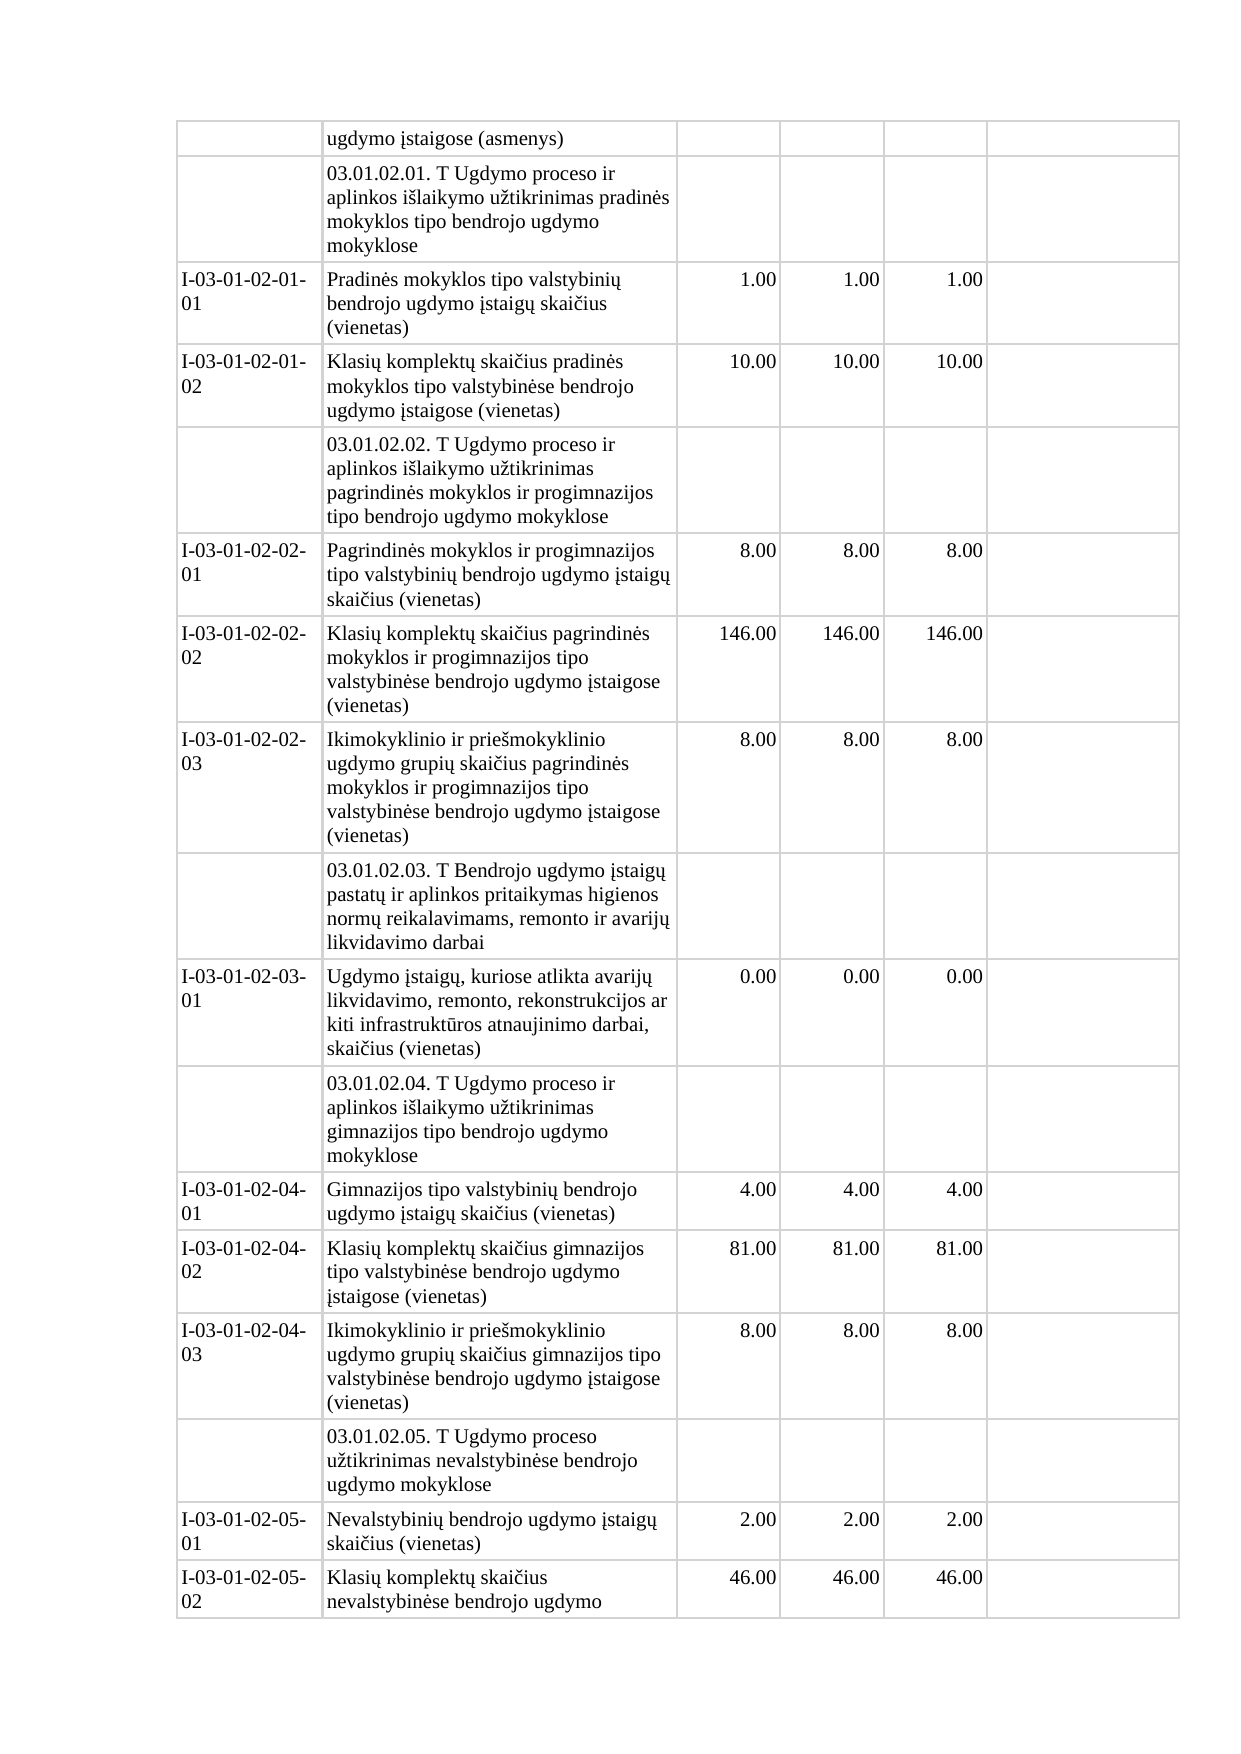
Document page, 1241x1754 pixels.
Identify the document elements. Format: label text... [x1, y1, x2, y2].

table_cell [988, 534, 1178, 614]
table_cell Klasių komplektų skaičius nevalstybinėse bendrojo ugdymo [324, 1561, 676, 1617]
table_cell 03.01.02.01. T Ugdymo proceso ir aplinkos išlaikymo užtikrinimas pradinės mokyklos tipo bendrojo ugdymo mokyklose [324, 157, 676, 261]
table_cell [988, 157, 1178, 261]
table_cell [178, 854, 321, 958]
table_cell 146.00 [781, 617, 883, 721]
table_cell [178, 157, 321, 261]
table_cell [178, 122, 321, 154]
table_cell I-03-01-02-04-03 [178, 1314, 321, 1418]
table_cell I-03-01-02-04-02 [178, 1231, 321, 1312]
table_cell 4.00 [781, 1173, 883, 1229]
table_cell [885, 1067, 986, 1171]
table_cell ugdymo įstaigose (asmenys) [324, 122, 676, 154]
table_cell 8.00 [781, 534, 883, 614]
table_cell Klasių komplektų skaičius gimnazijos tipo valstybinėse bendrojo ugdymo įstaigose (vienetas) [324, 1231, 676, 1312]
table_cell Ikimokyklinio ir priešmokyklinio ugdymo grupių skaičius gimnazijos tipo valstybinėse bendrojo ugdymo įstaigose (vienetas) [324, 1314, 676, 1418]
table_cell 8.00 [781, 723, 883, 852]
table_cell 10.00 [678, 345, 779, 426]
table_cell Gimnazijos tipo valstybinių bendrojo ugdymo įstaigų skaičius (vienetas) [324, 1173, 676, 1229]
table_cell Ugdymo įstaigų, kuriose atlikta avarijų likvidavimo, remonto, rekonstrukcijos ar kiti infrastruktūros atnaujinimo darbai, skaičius (vienetas) [324, 960, 676, 1064]
table_cell I-03-01-02-02-02 [178, 617, 321, 721]
table_cell 0.00 [781, 960, 883, 1064]
table_cell [678, 122, 779, 154]
table_cell 8.00 [885, 723, 986, 852]
table_cell [678, 1067, 779, 1171]
table_cell [988, 1231, 1178, 1312]
table_cell 03.01.02.04. T Ugdymo proceso ir aplinkos išlaikymo užtikrinimas gimnazijos tipo bendrojo ugdymo mokyklose [324, 1067, 676, 1171]
table_cell I-03-01-02-01-01 [178, 263, 321, 343]
table_cell I-03-01-02-05-01 [178, 1503, 321, 1559]
table_cell [678, 1420, 779, 1501]
table_cell [885, 428, 986, 532]
table_cell 03.01.02.03. T Bendrojo ugdymo įstaigų pastatų ir aplinkos pritaikymas higienos normų reikalavimams, remonto ir avarijų likvidavimo darbai [324, 854, 676, 958]
table_cell 8.00 [678, 723, 779, 852]
table_cell 4.00 [885, 1173, 986, 1229]
table_cell 1.00 [678, 263, 779, 343]
table_cell [988, 1420, 1178, 1501]
table_cell 10.00 [885, 345, 986, 426]
table_cell [781, 157, 883, 261]
table_cell Ikimokyklinio ir priešmokyklinio ugdymo grupių skaičius pagrindinės mokyklos ir progimnazijos tipo valstybinėse bendrojo ugdymo įstaigose (vienetas) [324, 723, 676, 852]
table_cell 46.00 [678, 1561, 779, 1617]
table_cell [678, 854, 779, 958]
table_cell [988, 617, 1178, 721]
table_cell I-03-01-02-02-01 [178, 534, 321, 614]
table_cell [178, 1420, 321, 1501]
table_cell [988, 1503, 1178, 1559]
table_cell [885, 1420, 986, 1501]
table_cell [781, 1420, 883, 1501]
table_cell 81.00 [678, 1231, 779, 1312]
table_cell I-03-01-02-05-02 [178, 1561, 321, 1617]
table_cell 146.00 [678, 617, 779, 721]
table_cell 03.01.02.02. T Ugdymo proceso ir aplinkos išlaikymo užtikrinimas pagrindinės mokyklos ir progimnazijos tipo bendrojo ugdymo mokyklose [324, 428, 676, 532]
table_cell Pagrindinės mokyklos ir progimnazijos tipo valstybinių bendrojo ugdymo įstaigų skaičius (vienetas) [324, 534, 676, 614]
table_cell 8.00 [885, 534, 986, 614]
table_cell Klasių komplektų skaičius pradinės mokyklos tipo valstybinėse bendrojo ugdymo įstaigose (vienetas) [324, 345, 676, 426]
table_cell [988, 1173, 1178, 1229]
table_cell [988, 122, 1178, 154]
table_cell [988, 723, 1178, 852]
table_cell I-03-01-02-01-02 [178, 345, 321, 426]
table_cell 10.00 [781, 345, 883, 426]
table_cell [988, 1067, 1178, 1171]
table_cell [678, 157, 779, 261]
table_cell Klasių komplektų skaičius pagrindinės mokyklos ir progimnazijos tipo valstybinėse bendrojo ugdymo įstaigose (vienetas) [324, 617, 676, 721]
table_cell 81.00 [885, 1231, 986, 1312]
table_cell Nevalstybinių bendrojo ugdymo įstaigų skaičius (vienetas) [324, 1503, 676, 1559]
table_cell 8.00 [678, 534, 779, 614]
table_cell [988, 1561, 1178, 1617]
table_cell [781, 122, 883, 154]
table_cell 2.00 [678, 1503, 779, 1559]
table_cell 46.00 [885, 1561, 986, 1617]
table_cell [988, 428, 1178, 532]
table_cell [678, 428, 779, 532]
table_cell 8.00 [781, 1314, 883, 1418]
table_cell [178, 1067, 321, 1171]
table_cell [988, 854, 1178, 958]
table_cell 03.01.02.05. T Ugdymo proceso užtikrinimas nevalstybinėse bendrojo ugdymo mokyklose [324, 1420, 676, 1501]
table_cell 46.00 [781, 1561, 883, 1617]
table_cell 2.00 [885, 1503, 986, 1559]
table_cell 1.00 [781, 263, 883, 343]
table_cell [885, 854, 986, 958]
table_cell 0.00 [885, 960, 986, 1064]
table_cell 1.00 [885, 263, 986, 343]
table_cell [988, 263, 1178, 343]
table_cell [781, 428, 883, 532]
table_cell 2.00 [781, 1503, 883, 1559]
table_cell [885, 122, 986, 154]
table_cell [988, 1314, 1178, 1418]
table_cell 0.00 [678, 960, 779, 1064]
table_cell [988, 345, 1178, 426]
table_cell Pradinės mokyklos tipo valstybinių bendrojo ugdymo įstaigų skaičius (vienetas) [324, 263, 676, 343]
table_cell [781, 1067, 883, 1171]
table_cell [988, 960, 1178, 1064]
table_cell I-03-01-02-02-03 [178, 723, 321, 852]
table_cell 4.00 [678, 1173, 779, 1229]
table_cell 8.00 [678, 1314, 779, 1418]
table_cell 146.00 [885, 617, 986, 721]
table_cell [178, 428, 321, 532]
table_cell I-03-01-02-04-01 [178, 1173, 321, 1229]
table_cell 8.00 [885, 1314, 986, 1418]
table_cell [885, 157, 986, 261]
table_cell 81.00 [781, 1231, 883, 1312]
table_cell I-03-01-02-03-01 [178, 960, 321, 1064]
table_cell [781, 854, 883, 958]
